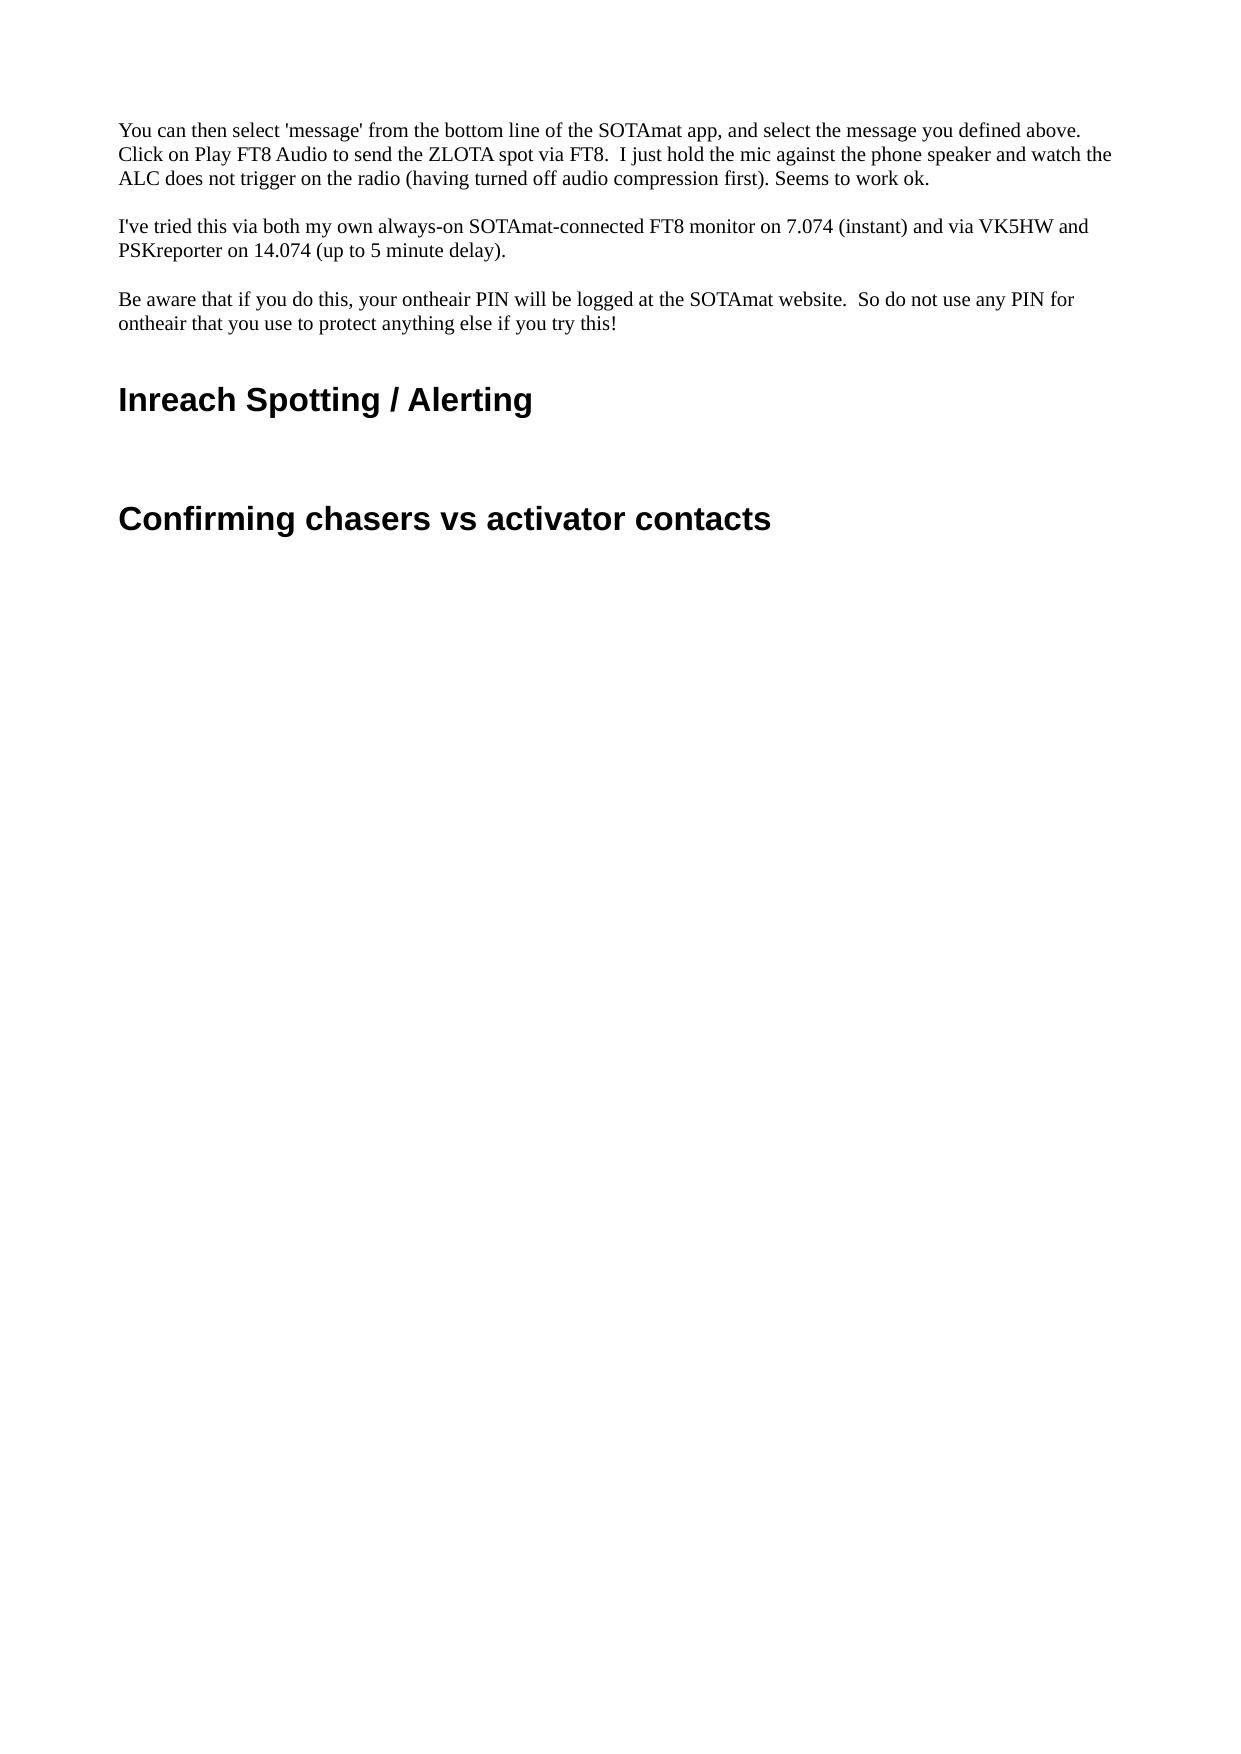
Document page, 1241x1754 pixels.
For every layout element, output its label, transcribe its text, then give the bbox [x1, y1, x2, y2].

text You can then select 'message' from the bottom line of the SOTAmat app, and select the message you defined above. Click on Play FT8 Audio to send the ZLOTA spot via FT8. I just hold the mic against the phone speaker and watch the ALC does not trigger on the radio (having turned off audio compression first). Seems to work ok. [118, 118, 1122, 190]
text I've tried this via both my own always-on SOTAmat-connected FT8 monitor on 7.074 (instant) and via VK5HW and PSKreporter on 14.074 (up to 5 minute delay). [118, 214, 1122, 262]
subtitle Inreach Spotting / Alerting [118, 379, 1122, 418]
subtitle Confirming chasers vs activator contacts [118, 499, 1122, 538]
text Be aware that if you do this, your ontheair PIN will be logged at the SOTAmat website. So do not use any PIN for ontheair that you use to protect anything else if you try this! [118, 287, 1122, 335]
